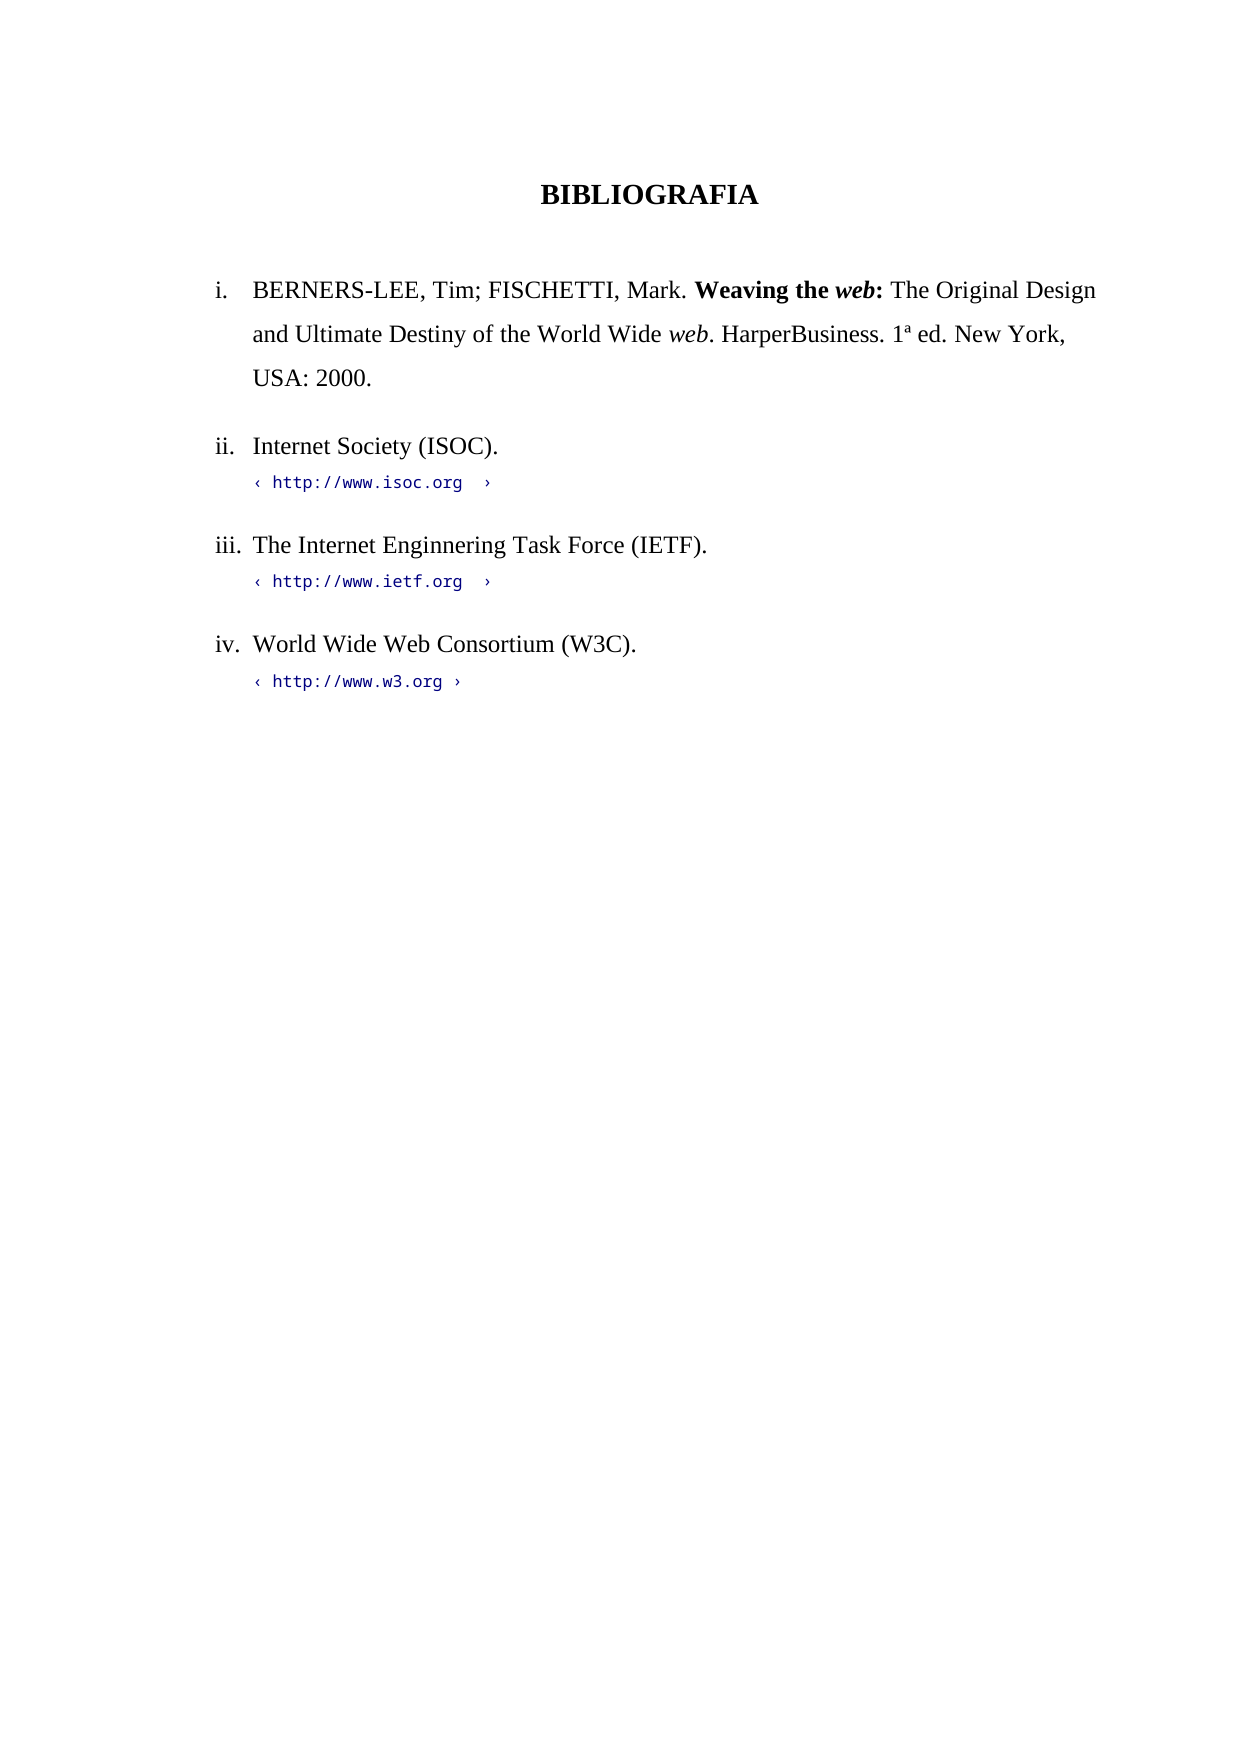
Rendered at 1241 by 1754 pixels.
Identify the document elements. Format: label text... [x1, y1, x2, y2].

list Internet Society (ISOC). ‹ http://www.isoc.org › [215, 431, 1122, 494]
text Bibliografia [177, 177, 1122, 211]
list BERNERS-LEE, Tim; FISCHETTI, Mark. Weaving the web: The Original Design and Ultimate Destiny of the World Wide web. HarperBusiness. 1ª ed. New York, USA: 2000. [215, 275, 1122, 392]
list The Internet Enginnering Task Force (IETF). ‹ http://www.ietf.org › [215, 530, 1122, 593]
list World Wide Web Consortium (W3C). ‹ http://www.w3.org › [215, 629, 1122, 692]
